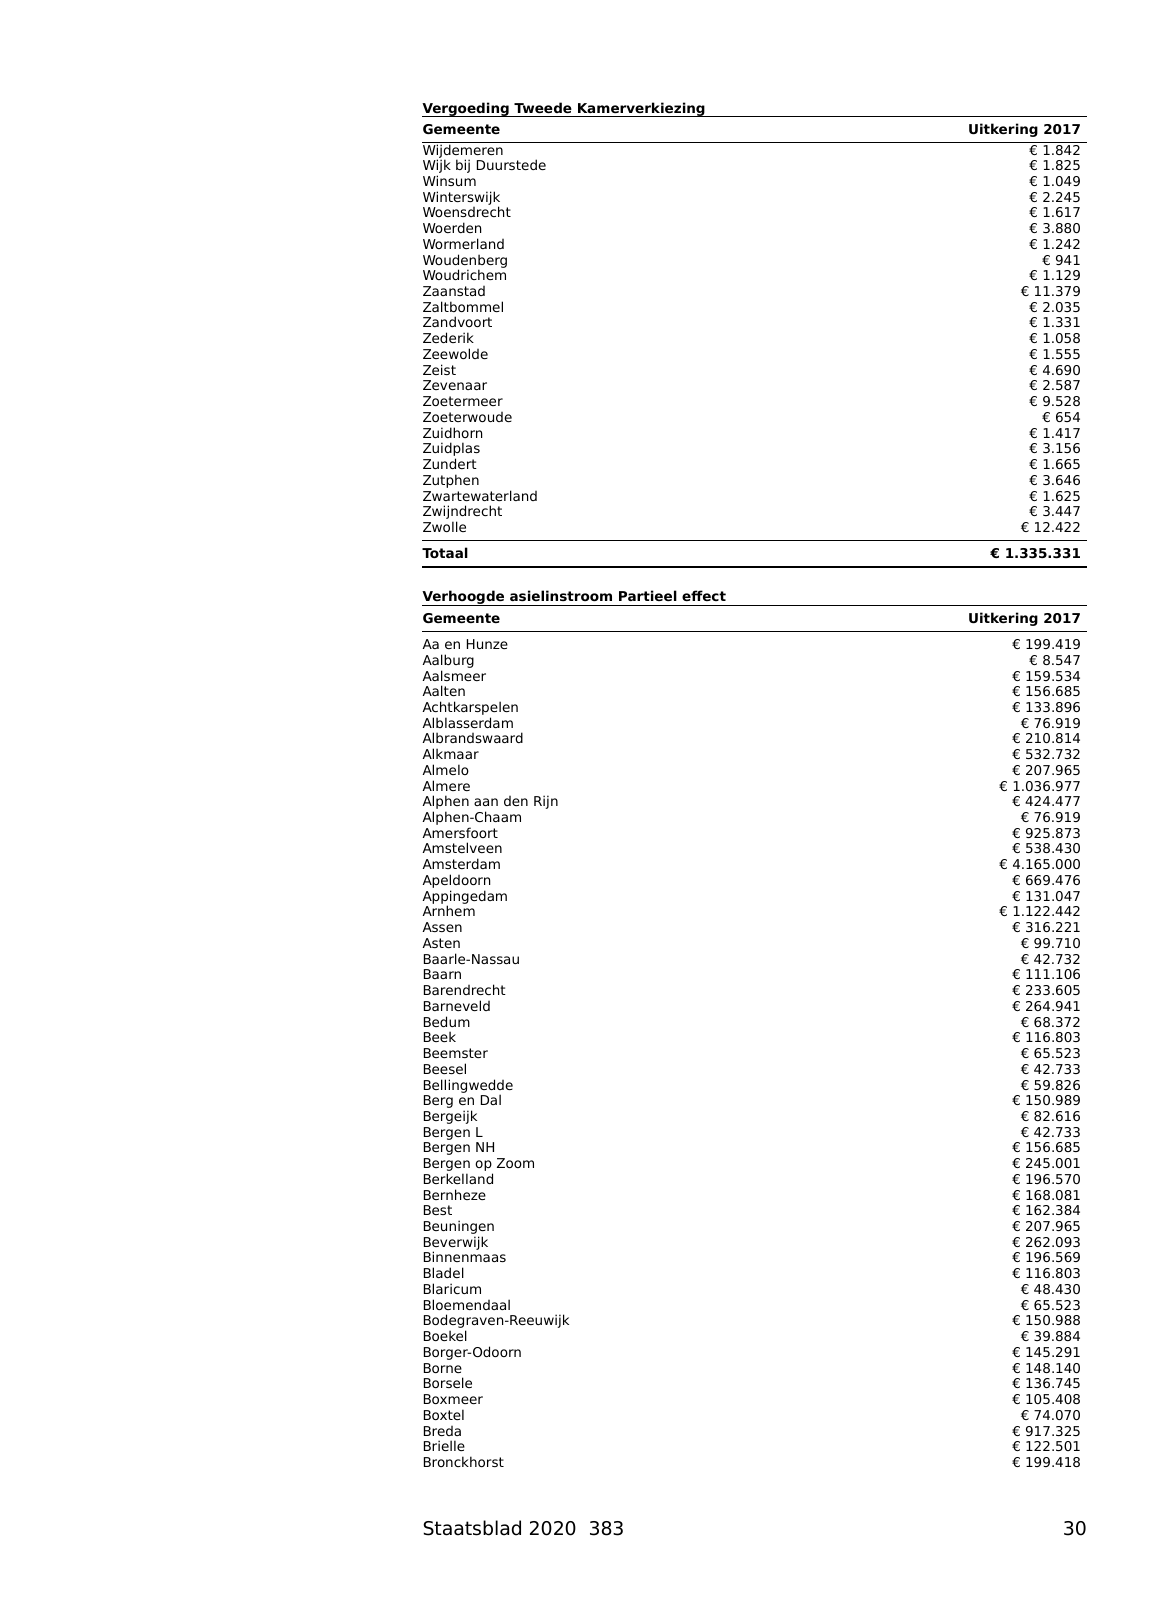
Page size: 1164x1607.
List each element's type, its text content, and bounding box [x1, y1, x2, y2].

table_cell € 1.825 [769, 158, 1087, 174]
table_cell € 150.989 [754, 1093, 1087, 1109]
table_cell € 1.417 [769, 425, 1087, 441]
table_cell Zuidhorn [422, 425, 768, 441]
table_cell Bronckhorst [422, 1455, 754, 1471]
table_cell € 11.379 [769, 284, 1087, 299]
table_cell Bergeijk [422, 1109, 754, 1124]
table_cell € 1.617 [769, 205, 1087, 221]
table_cell Alkmaar [422, 747, 754, 763]
table_cell € 65.523 [754, 1298, 1087, 1313]
table_cell Borger-Odoorn [422, 1345, 754, 1360]
table_cell Zeewolde [422, 347, 768, 362]
table_cell € 654 [769, 410, 1087, 425]
table_cell € 42.733 [754, 1062, 1087, 1077]
table_cell Berkelland [422, 1172, 754, 1187]
table_cell Almelo [422, 763, 754, 778]
table_cell € 1.335.331 [769, 541, 1087, 566]
table_cell Woudrichem [422, 268, 768, 284]
table_cell Alblasserdam [422, 716, 754, 731]
table_cell Blaricum [422, 1282, 754, 1297]
table_header Verhoogde asielinstroom Partieel effect [422, 589, 1087, 605]
table_cell € 131.047 [754, 889, 1087, 904]
table_cell € 199.419 [754, 632, 1087, 653]
table_cell Berg en Dal [422, 1093, 754, 1109]
table_cell Bergen L [422, 1125, 754, 1140]
table_cell € 1.129 [769, 268, 1087, 284]
table_cell Bladel [422, 1266, 754, 1282]
table_cell Aalten [422, 684, 754, 700]
table_cell Bellingwedde [422, 1077, 754, 1093]
table_cell Zwartewaterland [422, 488, 768, 504]
table_cell Borsele [422, 1376, 754, 1392]
table_cell € 111.106 [754, 967, 1087, 983]
table_cell Zevenaar [422, 378, 768, 394]
table_cell € 42.732 [754, 951, 1087, 967]
table_cell Appingedam [422, 889, 754, 904]
table_cell € 925.873 [754, 826, 1087, 841]
table_cell Gemeente [422, 117, 768, 142]
table_cell Achtkarspelen [422, 700, 754, 716]
table_cell € 669.476 [754, 873, 1087, 888]
table_cell Binnenmaas [422, 1250, 754, 1266]
table_cell € 9.528 [769, 394, 1087, 410]
table_cell Brielle [422, 1439, 754, 1455]
table_cell € 68.372 [754, 1014, 1087, 1030]
table_cell € 76.919 [754, 810, 1087, 826]
table_cell Amstelveen [422, 841, 754, 857]
table_cell Baarn [422, 967, 754, 983]
table_cell € 207.965 [754, 1219, 1087, 1234]
table_cell € 4.165.000 [754, 857, 1087, 873]
table_cell Zederik [422, 331, 768, 347]
table_cell € 116.803 [754, 1030, 1087, 1046]
table_cell Wijk bij Duurstede [422, 158, 768, 174]
table_cell € 316.221 [754, 920, 1087, 936]
table_cell € 3.447 [769, 504, 1087, 520]
table_cell Bergen op Zoom [422, 1156, 754, 1172]
table_cell Boekel [422, 1329, 754, 1345]
table_cell € 65.523 [754, 1046, 1087, 1062]
table_cell € 1.049 [769, 174, 1087, 189]
table_cell Amsterdam [422, 857, 754, 873]
table_cell Beverwijk [422, 1235, 754, 1250]
table_cell Beek [422, 1030, 754, 1046]
table_cell € 74.070 [754, 1408, 1087, 1423]
table_cell € 917.325 [754, 1423, 1087, 1439]
table_cell Zwolle [422, 520, 768, 540]
table_cell € 1.625 [769, 488, 1087, 504]
table_header Vergoeding Tweede Kamerverkiezing [422, 100, 1087, 116]
table_cell Beemster [422, 1046, 754, 1062]
table_cell Zandvoort [422, 315, 768, 331]
table_cell Woudenberg [422, 253, 768, 268]
table_cell € 1.036.977 [754, 779, 1087, 794]
table_cell Alphen-Chaam [422, 810, 754, 826]
table_cell € 48.430 [754, 1282, 1087, 1297]
table_cell Best [422, 1203, 754, 1219]
table_cell € 2.245 [769, 190, 1087, 205]
table_cell Aa en Hunze [422, 632, 754, 653]
table_cell € 1.842 [769, 143, 1087, 158]
table_cell Bernheze [422, 1188, 754, 1203]
table_cell € 264.941 [754, 999, 1087, 1014]
table_cell € 941 [769, 253, 1087, 268]
table_cell € 1.555 [769, 347, 1087, 362]
table_cell € 42.733 [754, 1125, 1087, 1140]
table_cell Uitkering 2017 [754, 606, 1087, 631]
table_cell Bloemendaal [422, 1298, 754, 1313]
table_cell Gemeente [422, 606, 754, 631]
table_cell € 210.814 [754, 731, 1087, 747]
table_cell Barneveld [422, 999, 754, 1014]
table_cell € 99.710 [754, 936, 1087, 951]
table_cell € 207.965 [754, 763, 1087, 778]
table_cell € 233.605 [754, 983, 1087, 999]
table_cell € 1.058 [769, 331, 1087, 347]
table_cell € 1.242 [769, 237, 1087, 252]
table_cell Baarle-Nassau [422, 951, 754, 967]
table_cell € 3.156 [769, 441, 1087, 457]
table_cell € 2.587 [769, 378, 1087, 394]
table_cell Barendrecht [422, 983, 754, 999]
table_cell Asten [422, 936, 754, 951]
table_cell Boxmeer [422, 1392, 754, 1408]
table_cell Wijdemeren [422, 143, 768, 158]
table_cell Almere [422, 779, 754, 794]
table_cell Bedum [422, 1014, 754, 1030]
table_cell Zundert [422, 457, 768, 473]
table_cell Alphen aan den Rijn [422, 794, 754, 810]
table_cell € 1.122.442 [754, 904, 1087, 920]
table_cell Zutphen [422, 473, 768, 488]
table_cell € 145.291 [754, 1345, 1087, 1360]
table_cell Zoetermeer [422, 394, 768, 410]
table_cell Bergen NH [422, 1140, 754, 1156]
table_cell € 199.418 [754, 1455, 1087, 1471]
table_cell € 76.919 [754, 716, 1087, 731]
table_cell € 3.646 [769, 473, 1087, 488]
table_cell Aalburg [422, 653, 754, 668]
table_cell € 424.477 [754, 794, 1087, 810]
table_cell € 532.732 [754, 747, 1087, 763]
table_cell € 136.745 [754, 1376, 1087, 1392]
table_cell € 82.616 [754, 1109, 1087, 1124]
table_cell Bodegraven-Reeuwijk [422, 1313, 754, 1329]
table_cell € 12.422 [769, 520, 1087, 540]
table_cell € 156.685 [754, 684, 1087, 700]
table_cell Boxtel [422, 1408, 754, 1423]
table_cell € 196.569 [754, 1250, 1087, 1266]
table_cell € 1.665 [769, 457, 1087, 473]
table_cell Woerden [422, 221, 768, 237]
table_cell € 8.547 [754, 653, 1087, 668]
table_cell € 4.690 [769, 363, 1087, 378]
table_cell € 59.826 [754, 1077, 1087, 1093]
table_cell Albrandswaard [422, 731, 754, 747]
table_cell Zoeterwoude [422, 410, 768, 425]
table_cell € 262.093 [754, 1235, 1087, 1250]
table_cell € 150.988 [754, 1313, 1087, 1329]
table_cell Assen [422, 920, 754, 936]
table_cell € 162.384 [754, 1203, 1087, 1219]
table_cell € 159.534 [754, 668, 1087, 684]
table_cell Zwijndrecht [422, 504, 768, 520]
table_cell € 245.001 [754, 1156, 1087, 1172]
table_cell € 156.685 [754, 1140, 1087, 1156]
table_cell Zuidplas [422, 441, 768, 457]
table_cell € 3.880 [769, 221, 1087, 237]
table_cell Beuningen [422, 1219, 754, 1234]
table_cell € 196.570 [754, 1172, 1087, 1187]
table_cell € 1.331 [769, 315, 1087, 331]
table_cell Zaanstad [422, 284, 768, 299]
table_cell € 122.501 [754, 1439, 1087, 1455]
table_cell Beesel [422, 1062, 754, 1077]
table_cell Borne [422, 1360, 754, 1376]
table_cell Woensdrecht [422, 205, 768, 221]
table_cell Apeldoorn [422, 873, 754, 888]
table_cell Aalsmeer [422, 668, 754, 684]
table_cell € 116.803 [754, 1266, 1087, 1282]
table_cell Winsum [422, 174, 768, 189]
table_cell Breda [422, 1423, 754, 1439]
table_cell € 2.035 [769, 300, 1087, 315]
table_cell Zaltbommel [422, 300, 768, 315]
table_cell € 148.140 [754, 1360, 1087, 1376]
table_cell € 39.884 [754, 1329, 1087, 1345]
table_cell Uitkering 2017 [769, 117, 1087, 142]
table_cell Wormerland [422, 237, 768, 252]
table_cell Winterswijk [422, 190, 768, 205]
table_cell Amersfoort [422, 826, 754, 841]
table_cell € 105.408 [754, 1392, 1087, 1408]
table_cell € 538.430 [754, 841, 1087, 857]
table_cell Zeist [422, 363, 768, 378]
table_cell Totaal [422, 541, 768, 566]
table_cell € 168.081 [754, 1188, 1087, 1203]
table_cell € 133.896 [754, 700, 1087, 716]
table_cell Arnhem [422, 904, 754, 920]
